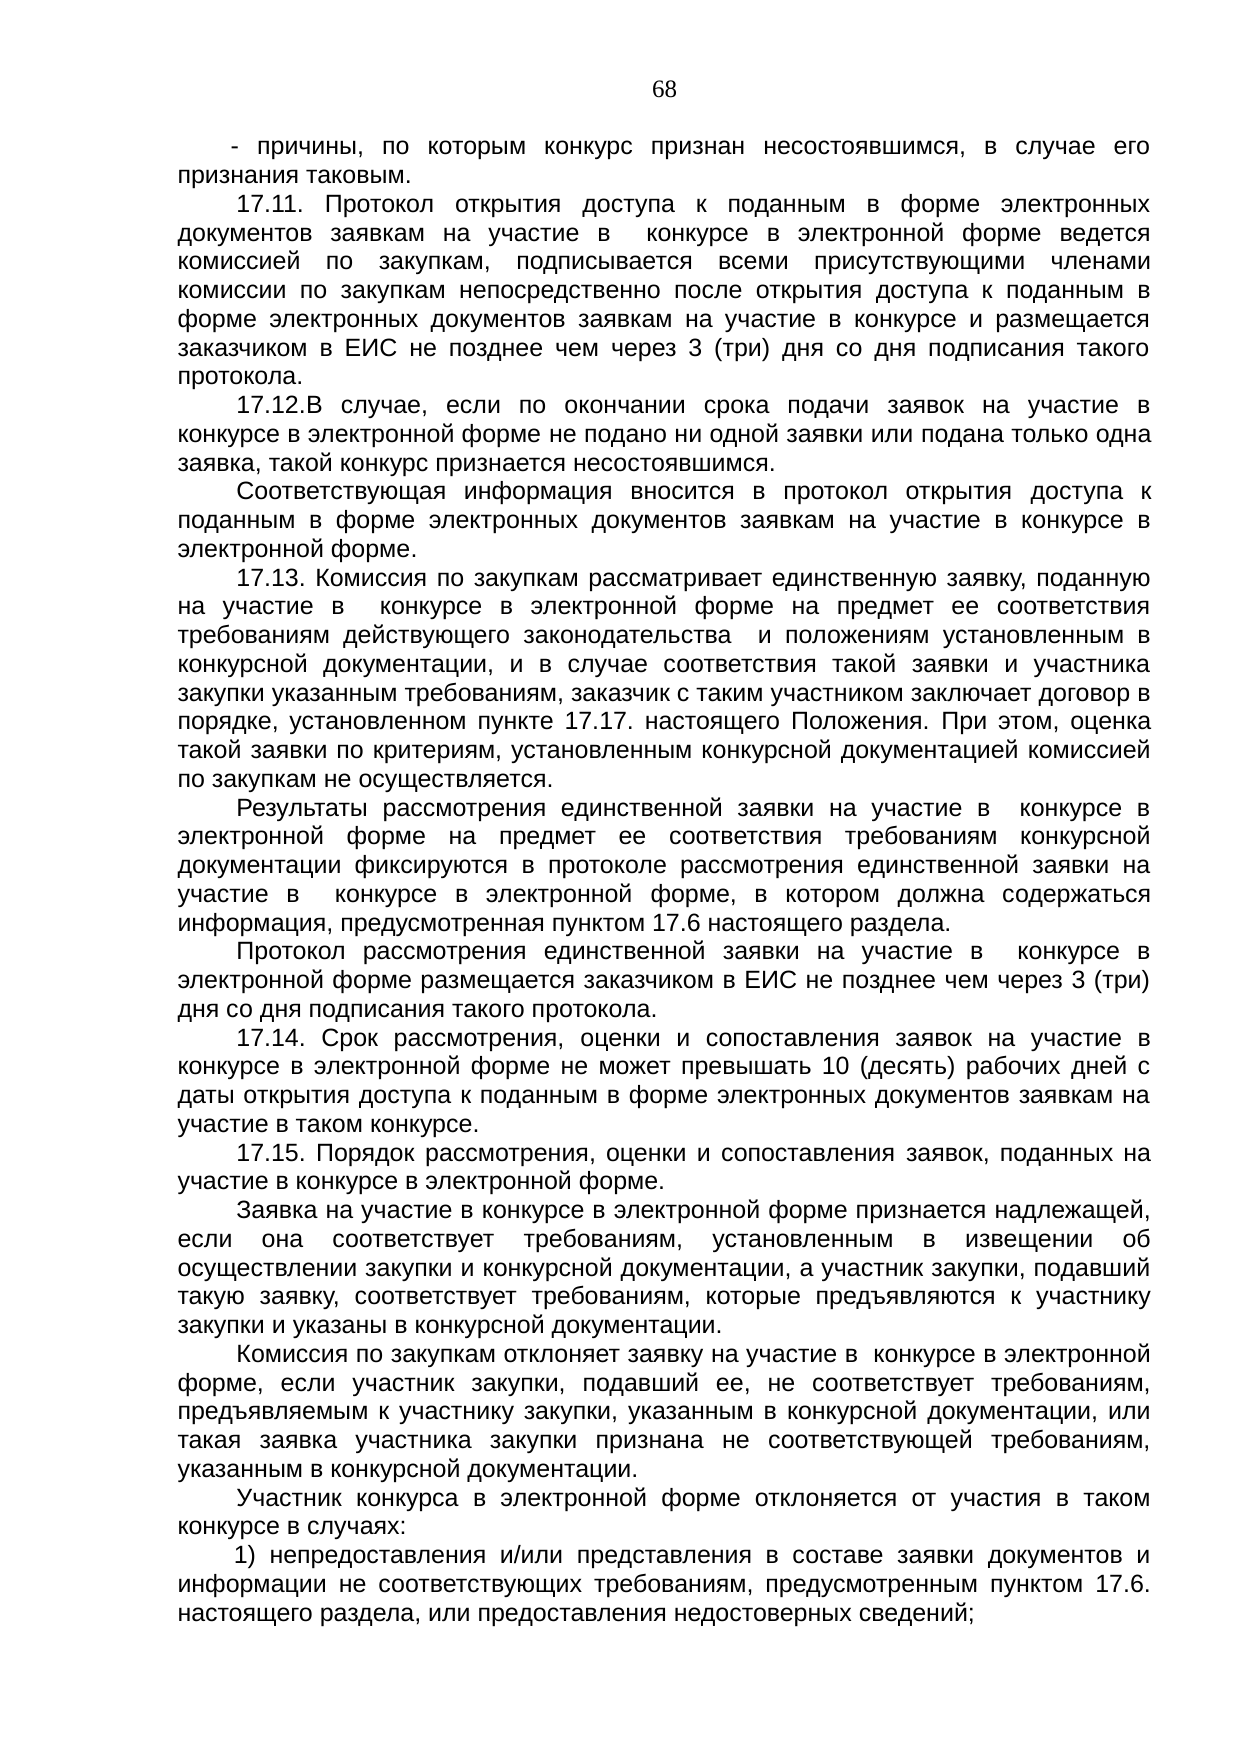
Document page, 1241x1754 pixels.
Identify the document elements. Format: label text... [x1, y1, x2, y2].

text Комиссия по закупкам отклоняет заявку на участие в конкурсе в электронной форме, если участник закупки, подавший ее, не соответствует требованиям, предъявляемым к участнику закупки, указанным в конкурсной документации, или такая заявка участника закупки признана не соответствующей требованиям, указанным в конкурсной документации. [177, 1339, 1152, 1483]
text 17.13. Комиссия по закупкам рассматривает единственную заявку, поданную на участие в конкурсе в электронной форме на предмет ее соответствия требованиям действующего законодательства и положениям установленным в конкурсной документации, и в случае соответствия такой заявки и участника закупки указанным требованиям, заказчик с таким участником заключает договор в порядке, установленном пункте 17.17. настоящего Положения. При этом, оценка такой заявки по критериям, установленным конкурсной документацией комиссией по закупкам не осуществляется. [177, 563, 1152, 793]
text Результаты рассмотрения единственной заявки на участие в конкурсе в электронной форме на предмет ее соответствия требованиям конкурсной документации фиксируются в протоколе рассмотрения единственной заявки на участие в конкурсе в электронной форме, в котором должна содержаться информация, предусмотренная пунктом 17.6 настоящего раздела. [177, 793, 1152, 936]
text Протокол рассмотрения единственной заявки на участие в конкурсе в электронной форме размещается заказчиком в ЕИС не позднее чем через 3 (три) дня со дня подписания такого протокола. [177, 936, 1152, 1023]
text 1) непредоставления и/или представления в составе заявки документов и информации не соответствующих требованиям, предусмотренным пунктом 17.6. настоящего раздела, или предоставления недостоверных сведений; [177, 1540, 1152, 1626]
text Соответствующая информация вносится в протокол открытия доступа к поданным в форме электронных документов заявкам на участие в конкурсе в электронной форме. [177, 476, 1152, 563]
text 17.11. Протокол открытия доступа к поданным в форме электронных документов заявкам на участие в конкурсе в электронной форме ведется комиссией по закупкам, подписывается всеми присутствующими членами комиссии по закупкам непосредственно после открытия доступа к поданным в форме электронных документов заявкам на участие в конкурсе и размещается заказчиком в ЕИС не позднее чем через 3 (три) дня со дня подписания такого протокола. [177, 189, 1152, 390]
text 17.12.В случае, если по окончании срока подачи заявок на участие в конкурсе в электронной форме не подано ни одной заявки или подана только одна заявка, такой конкурс признается несостоявшимся. [177, 390, 1152, 476]
text - причины, по которым конкурс признан несостоявшимся, в случае его признания таковым. [177, 131, 1152, 189]
text 17.14. Срок рассмотрения, оценки и сопоставления заявок на участие в конкурсе в электронной форме не может превышать 10 (десять) рабочих дней с даты открытия доступа к поданным в форме электронных документов заявкам на участие в таком конкурсе. [177, 1023, 1152, 1138]
text Заявка на участие в конкурсе в электронной форме признается надлежащей, если она соответствует требованиям, установленным в извещении об осуществлении закупки и конкурсной документации, а участник закупки, подавший такую заявку, соответствует требованиям, которые предъявляются к участнику закупки и указаны в конкурсной документации. [177, 1195, 1152, 1339]
text 17.15. Порядок рассмотрения, оценки и сопоставления заявок, поданных на участие в конкурсе в электронной форме. [177, 1138, 1152, 1195]
text Участник конкурса в электронной форме отклоняется от участия в таком конкурсе в случаях: [177, 1483, 1152, 1540]
